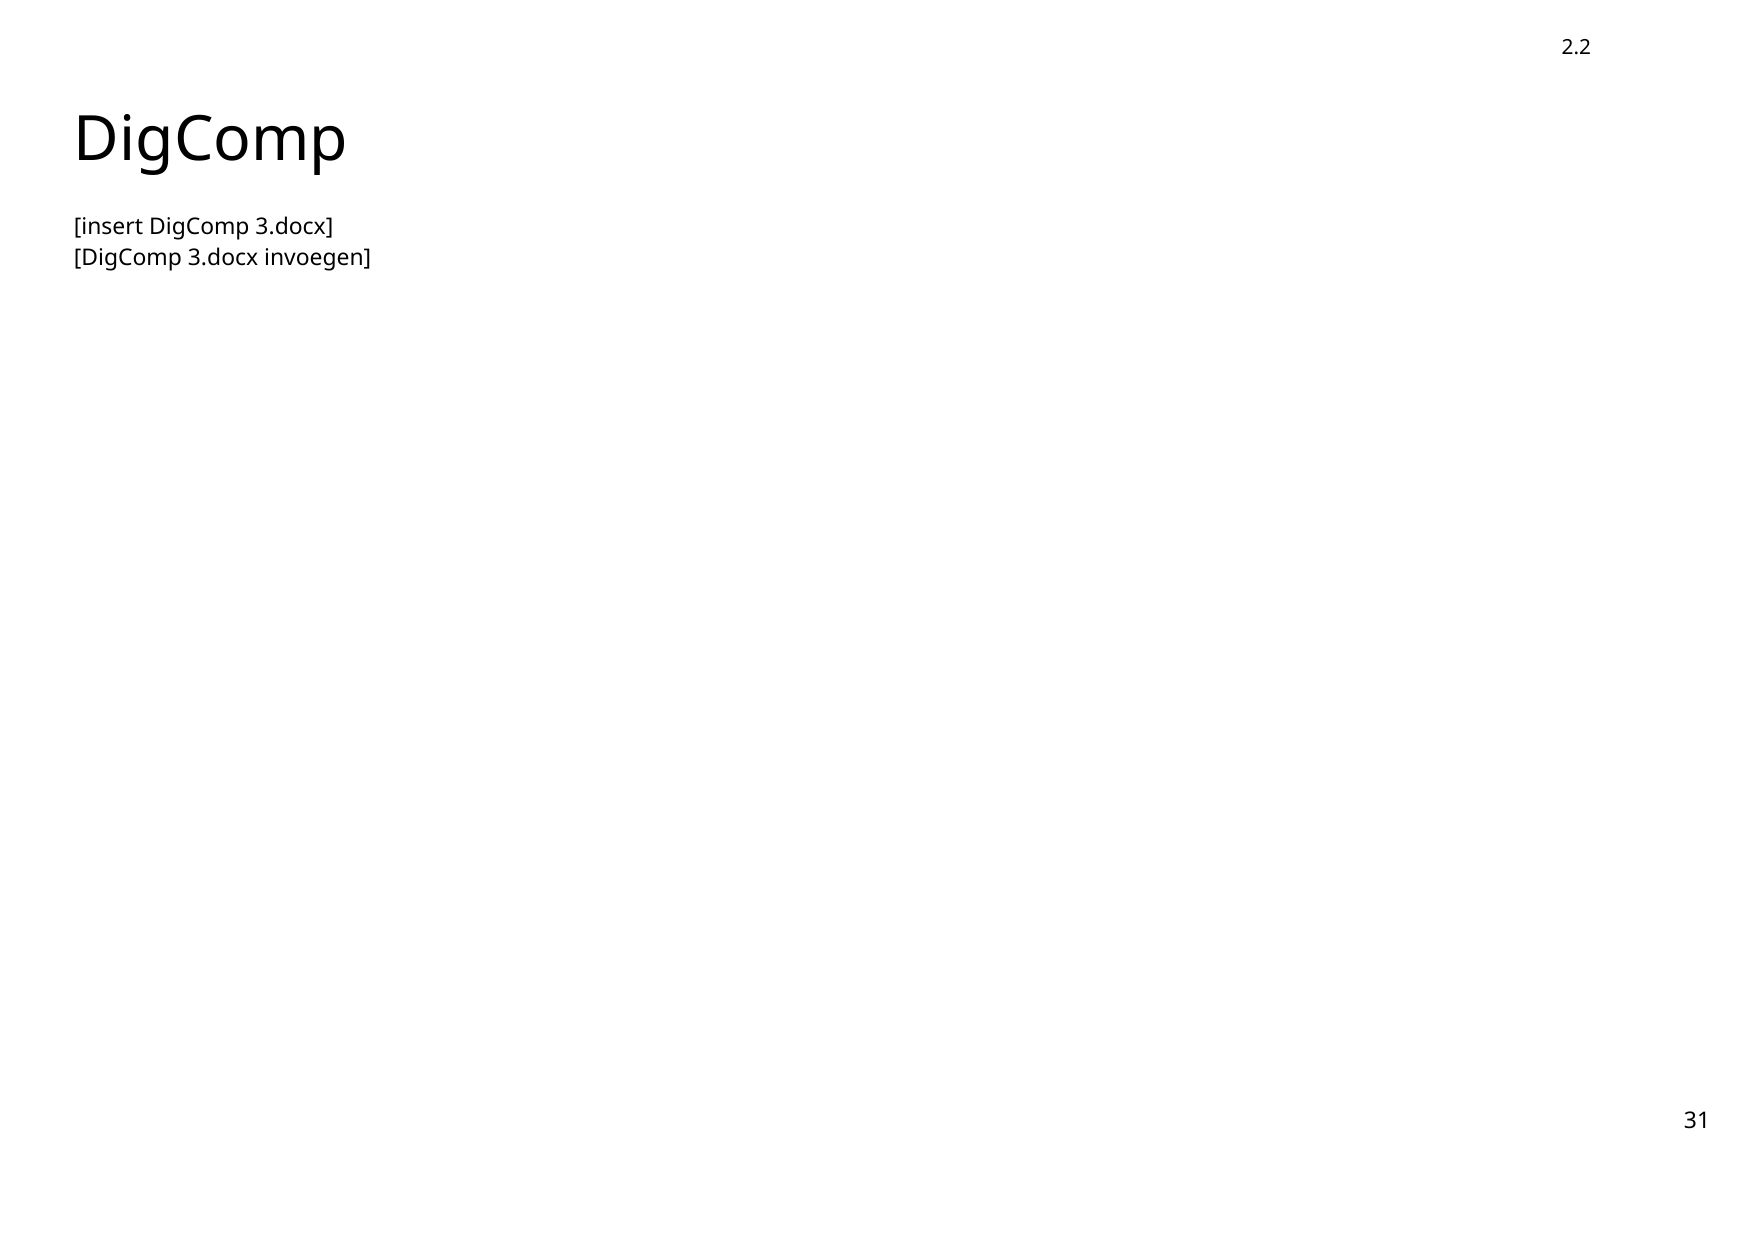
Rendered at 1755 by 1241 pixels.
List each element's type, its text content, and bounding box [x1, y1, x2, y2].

text [DigComp 3.docx invoegen] [74, 241, 1710, 272]
subtitle DigComp [74, 94, 1710, 179]
text [insert DigComp 3.docx] [74, 210, 1710, 241]
